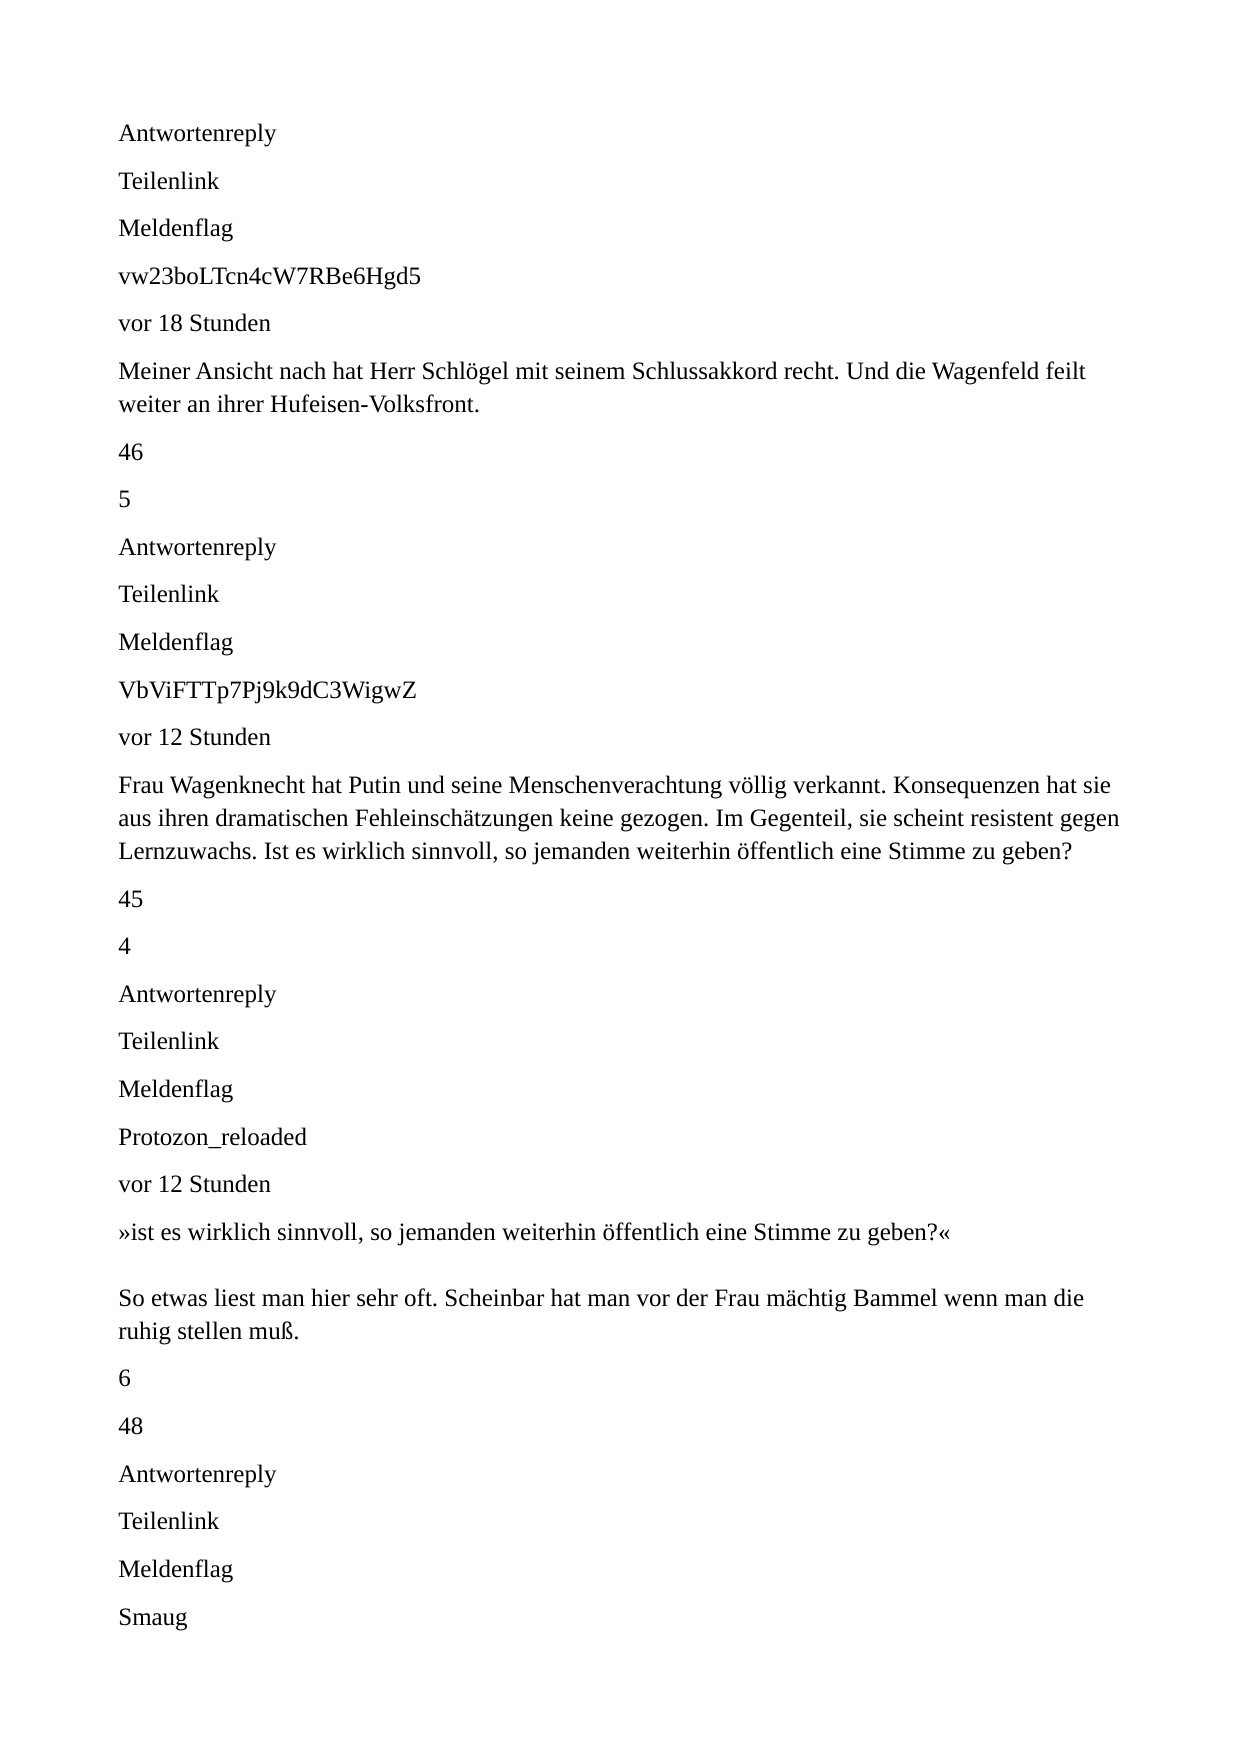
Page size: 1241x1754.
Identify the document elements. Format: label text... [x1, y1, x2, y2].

text 45 [118, 884, 1122, 912]
text Antwortenreply [118, 118, 1122, 147]
text vw23boLTcn4cW7RBe6Hgd5 [118, 261, 1122, 290]
text Meldenflag [118, 627, 1122, 656]
text Teilenlink [118, 1506, 1122, 1535]
text Frau Wagenknecht hat Putin und seine Menschenverachtung völlig verkannt. Konsequenzen hat sie aus ihren dramatischen Fehleinschätzungen keine gezogen. Im Gegenteil, sie scheint resistent gegen Lernzuwachs. Ist es wirklich sinnvoll, so jemanden weiterhin öffentlich eine Stimme zu geben? [118, 770, 1122, 865]
text 5 [118, 484, 1122, 513]
text Meiner Ansicht nach hat Herr Schlögel mit seinem Schlussakkord recht. Und die Wagenfeld feilt weiter an ihrer Hufeisen-Volksfront. [118, 356, 1122, 418]
text Meldenflag [118, 213, 1122, 242]
text Meldenflag [118, 1074, 1122, 1103]
text vor 12 Stunden [118, 722, 1122, 751]
text Protozon_reloaded [118, 1122, 1122, 1150]
text Smaug [118, 1602, 1122, 1630]
text Antwortenreply [118, 979, 1122, 1008]
text vor 12 Stunden [118, 1169, 1122, 1198]
text vor 18 Stunden [118, 308, 1122, 337]
text 6 [118, 1363, 1122, 1392]
text Meldenflag [118, 1554, 1122, 1583]
text VbViFTTp7Pj9k9dC3WigwZ [118, 675, 1122, 703]
text Antwortenreply [118, 532, 1122, 561]
text Teilenlink [118, 1026, 1122, 1055]
text 48 [118, 1411, 1122, 1440]
text 46 [118, 437, 1122, 466]
text »ist es wirklich sinnvoll, so jemanden weiterhin öffentlich eine Stimme zu geben?« So etwas liest man hier sehr oft. Scheinbar hat man vor der Frau mächtig Bammel wenn man die ruhig stellen muß. [118, 1217, 1122, 1345]
text 4 [118, 931, 1122, 960]
text Teilenlink [118, 166, 1122, 194]
text Teilenlink [118, 579, 1122, 608]
text Antwortenreply [118, 1459, 1122, 1487]
